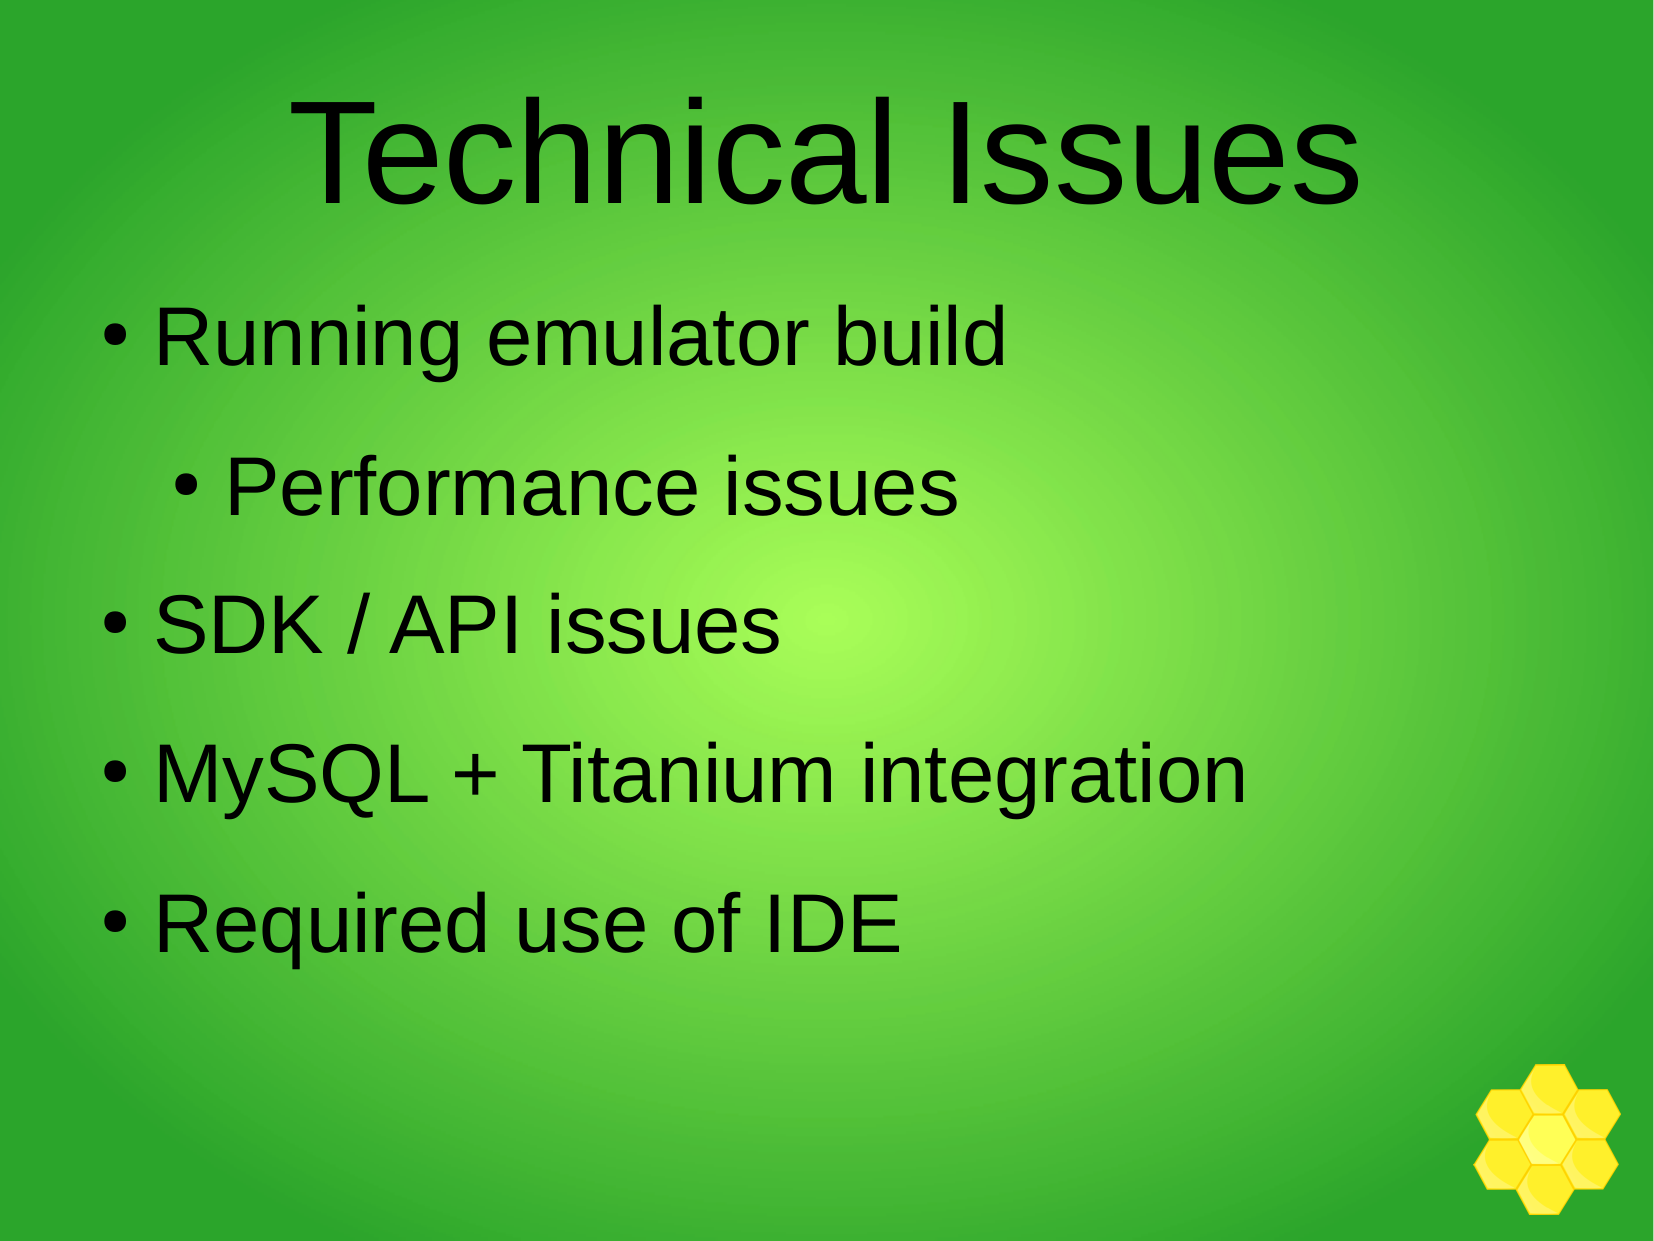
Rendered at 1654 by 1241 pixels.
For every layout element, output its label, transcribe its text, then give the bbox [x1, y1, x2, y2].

picture [0, 0, 1654, 1241]
list Running emulator build Performance issues SDK / API issues MySQL + Titanium integration Required use of IDE [82, 290, 1571, 1010]
title Technical Issues [82, 49, 1571, 257]
